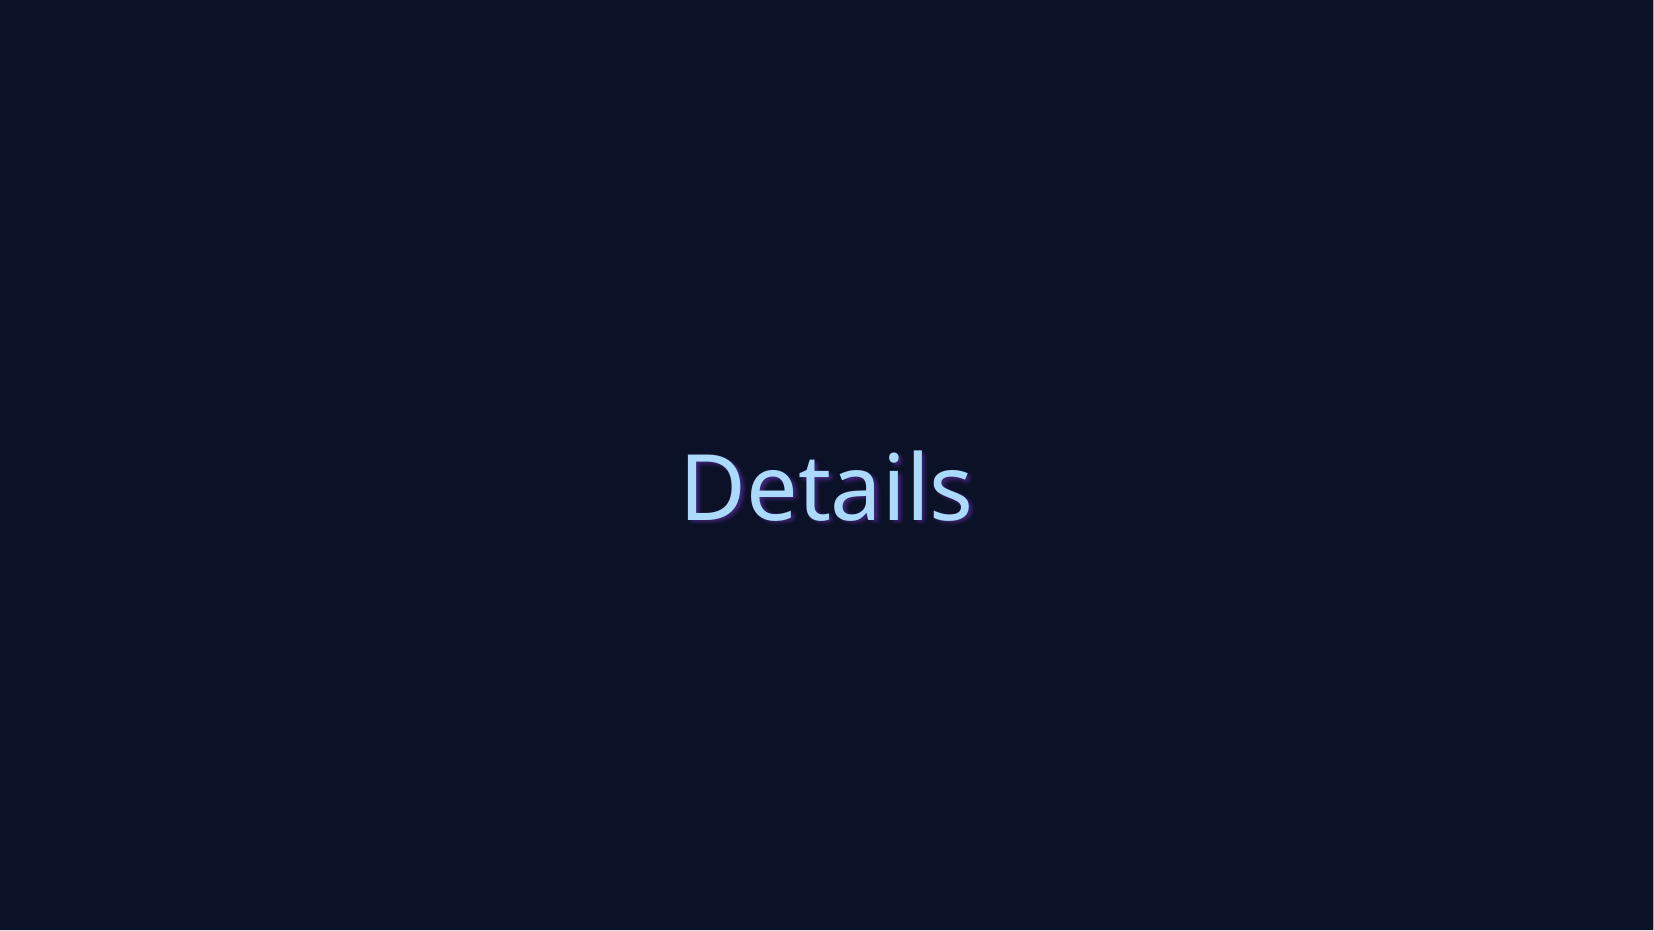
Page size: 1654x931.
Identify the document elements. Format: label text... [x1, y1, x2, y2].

title Details [82, 407, 1571, 563]
